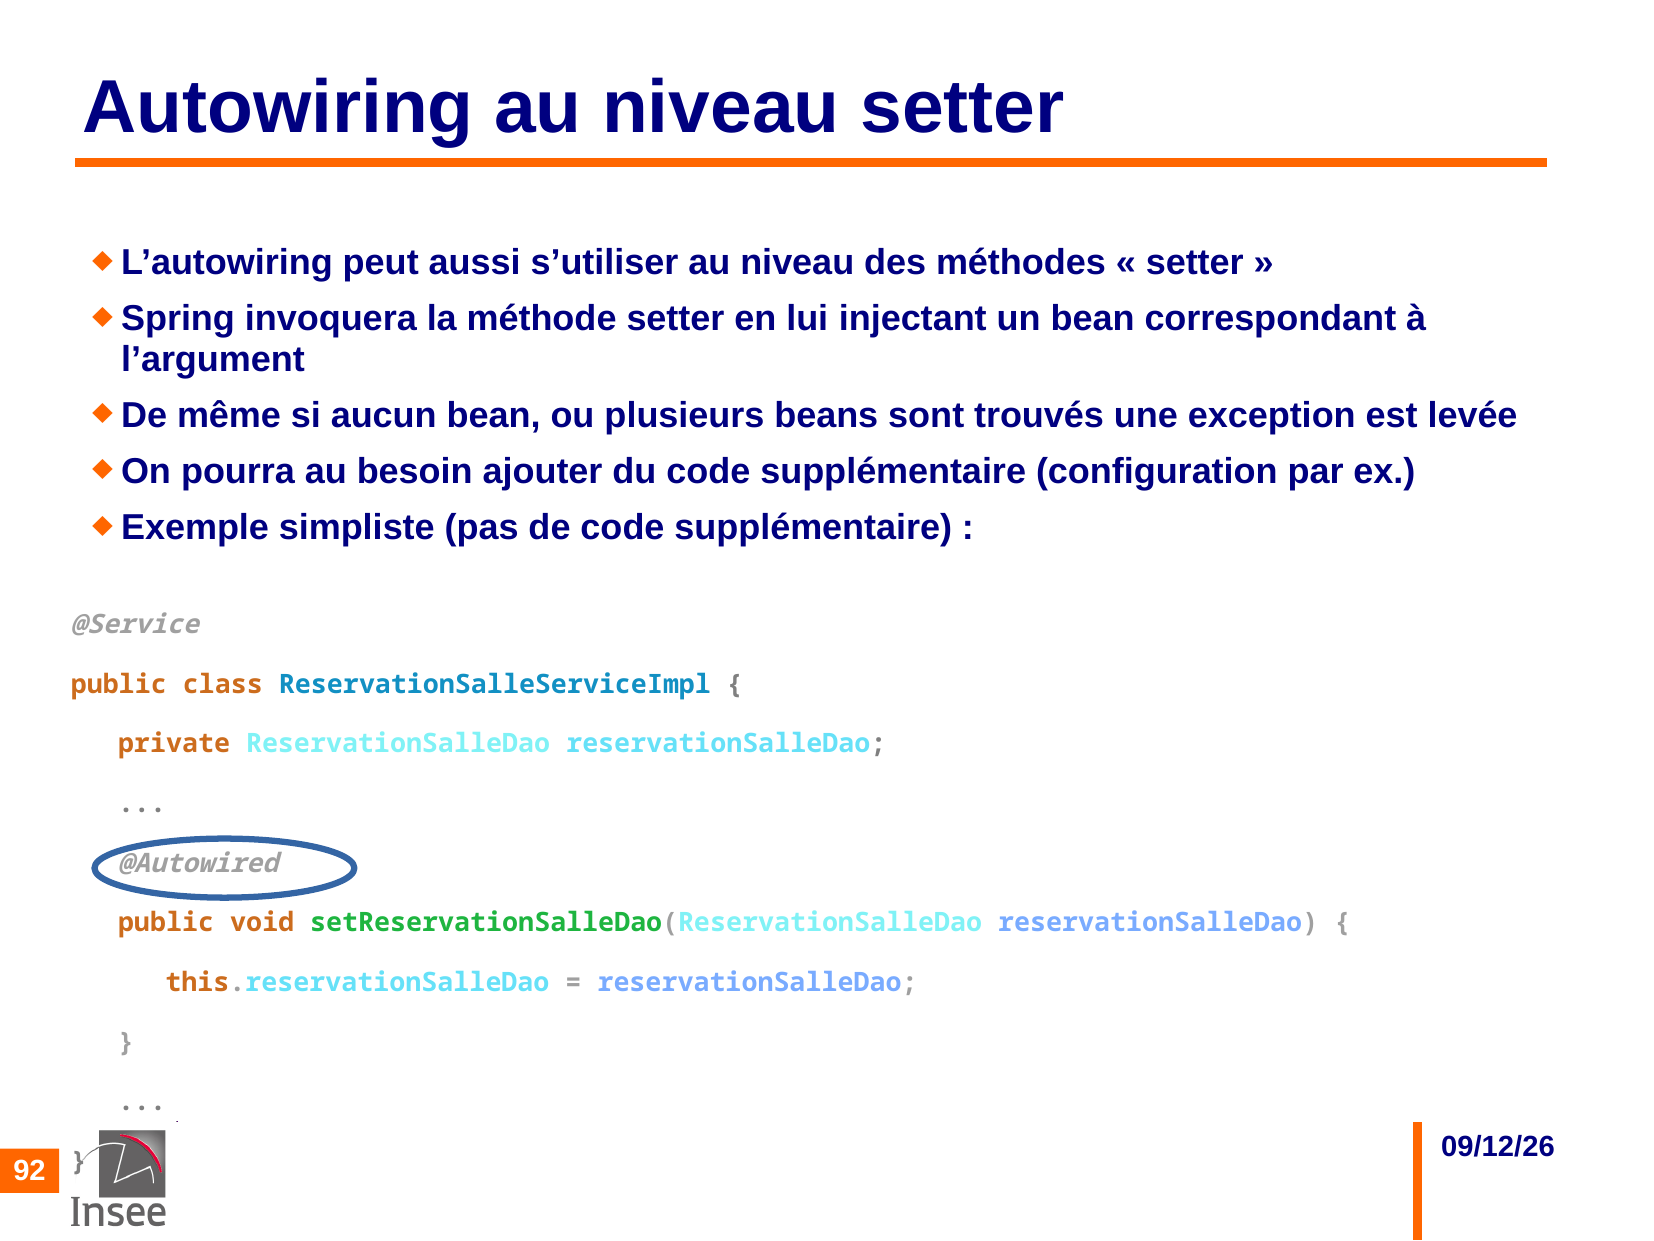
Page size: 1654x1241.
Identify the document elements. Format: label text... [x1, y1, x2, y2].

picture [62, 1121, 178, 1241]
list L’autowiring peut aussi s’utiliser au niveau des méthodes « setter » Spring invoquera la méthode setter en lui injectant un bean correspondant à l’argument De même si aucun bean, ou plusieurs beans sont trouvés une exception est levée On pourra au besoin ajouter du code supplémentaire (configuration par ex.) Exemple simpliste (pas de code supplémentaire) : [82, 242, 1548, 585]
list @Service public class ReservationSalleServiceImpl { private ReservationSalleDao reservationSalleDao; ... @Autowired public void setReservationSalleDao(ReservationSalleDao reservationSalleDao) { this.reservationSalleDao = reservationSalleDao; } ... } [70, 602, 1536, 1182]
title Autowiring au niveau setter [82, 49, 1619, 163]
